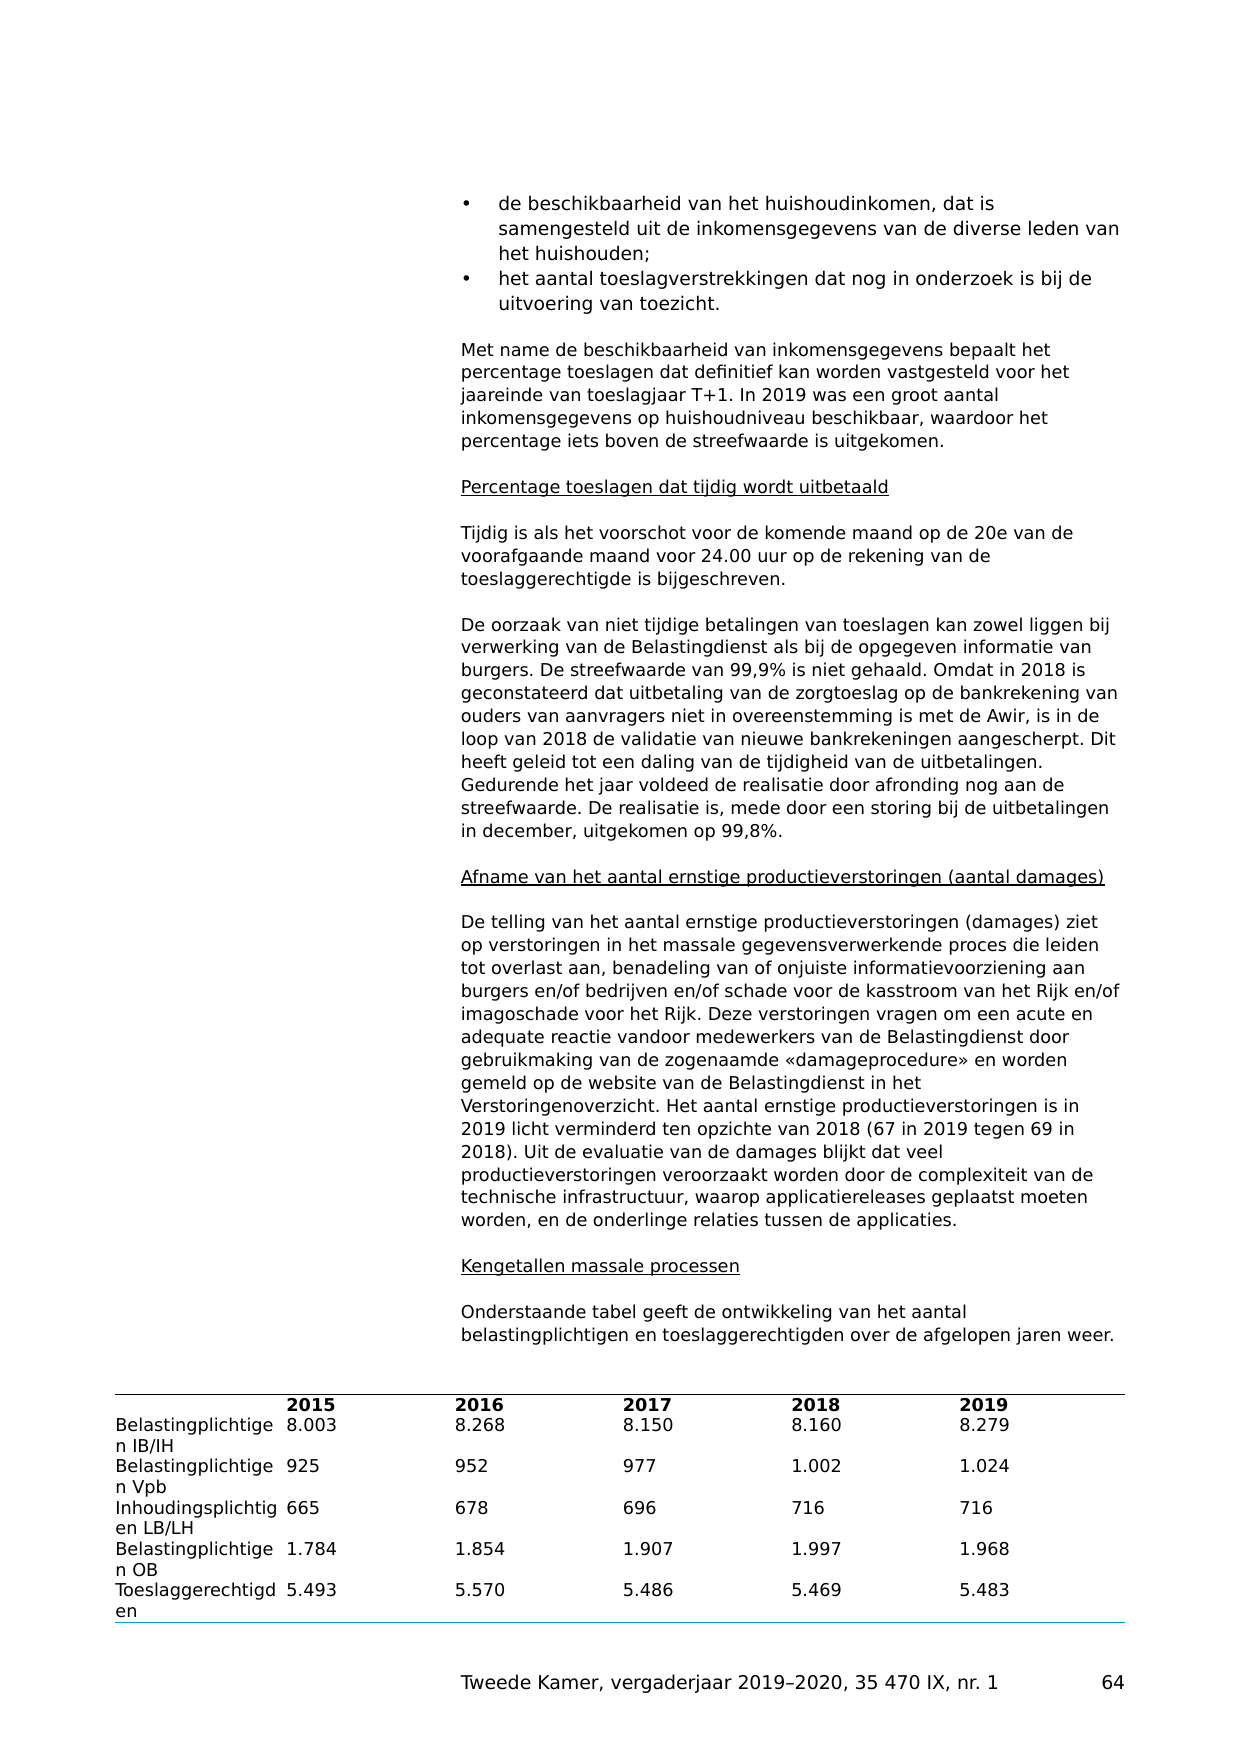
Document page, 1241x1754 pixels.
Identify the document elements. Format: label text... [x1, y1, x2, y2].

table_header Tabel 14 Volumeontwikkeling belastingplichtigen en toeslaggerechtigden (aantallen x 1.000) [115, 1369, 1125, 1394]
table_cell 2018 [788, 1395, 956, 1415]
table_cell Belastingplichtigen IB/IH [115, 1415, 283, 1456]
table_cell 5.570 [452, 1580, 620, 1621]
table_cell Belastingplichtigen Vpb [115, 1456, 283, 1498]
table_cell 1.997 [788, 1539, 956, 1580]
table_cell 2016 [452, 1395, 620, 1415]
table_cell Belastingplichtigen OB [115, 1539, 283, 1580]
table_cell 1.854 [452, 1539, 620, 1580]
table_cell 8.268 [452, 1415, 620, 1456]
text Afname van het aantal ernstige productieverstoringen (aantal damages) [461, 865, 1125, 888]
text Met name de beschikbaarheid van inkomensgegevens bepaalt het percentage toeslagen dat definitief kan worden vastgesteld voor het jaareinde van toeslagjaar T+1. In 2019 was een groot aantal inkomensgegevens op huishoudniveau beschikbaar, waardoor het percentage iets boven de streefwaarde is uitgekomen. [461, 338, 1125, 452]
text De telling van het aantal ernstige productieverstoringen (damages) ziet op verstoringen in het massale gegevensverwerkende proces die leiden tot overlast aan, benadeling van of onjuiste informatievoorziening aan burgers en/of bedrijven en/of schade voor de kasstroom van het Rijk en/of imagoschade voor het Rijk. Deze verstoringen vragen om een acute en adequate reactie vandoor medewerkers van de Belastingdienst door gebruikmaking van de zogenaamde «damageprocedure» en worden gemeld op de website van de Belastingdienst in het Verstoringenoverzicht. Het aantal ernstige productieverstoringen is in 2019 licht verminderd ten opzichte van 2018 (67 in 2019 tegen 69 in 2018). Uit de evaluatie van de damages blijkt dat veel productieverstoringen veroorzaakt worden door de complexiteit van de technische infrastructuur, waarop applicatiereleases geplaatst moeten worden, en de onderlinge relaties tussen de applicaties. [461, 911, 1125, 1231]
table_cell 952 [452, 1456, 620, 1498]
table_cell 678 [452, 1498, 620, 1539]
table_cell 5.469 [788, 1580, 956, 1621]
table_cell 925 [283, 1456, 452, 1498]
table_cell 977 [620, 1456, 788, 1498]
table_cell 8.160 [788, 1415, 956, 1456]
table_cell [115, 1395, 283, 1415]
table_cell 8.279 [956, 1415, 1125, 1456]
table_cell 5.486 [620, 1580, 788, 1621]
table_cell 696 [620, 1498, 788, 1539]
table_cell 8.150 [620, 1415, 788, 1456]
table_cell 5.493 [283, 1580, 452, 1621]
table_cell Toeslaggerechtigden [115, 1580, 283, 1621]
table_cell 665 [283, 1498, 452, 1539]
table_cell 5.483 [956, 1580, 1125, 1621]
table_cell 1.024 [956, 1456, 1125, 1498]
text Kengetallen massale processen [461, 1254, 1125, 1277]
text Tijdig is als het voorschot voor de komende maand op de 20e van de voorafgaande maand voor 24.00 uur op de rekening van de toeslaggerechtigde is bijgeschreven. [461, 521, 1125, 590]
table_cell 2019 [956, 1395, 1125, 1415]
list de beschikbaarheid van het huishoudinkomen, dat is samengesteld uit de inkomensgegevens van de diverse leden van het huishouden; [461, 191, 1125, 266]
text De oorzaak van niet tijdige betalingen van toeslagen kan zowel liggen bij verwerking van de Belastingdienst als bij de opgegeven informatie van burgers. De streefwaarde van 99,9% is niet gehaald. Omdat in 2018 is geconstateerd dat uitbetaling van de zorgtoeslag op de bankrekening van ouders van aanvragers niet in overeenstemming is met de Awir, is in de loop van 2018 de validatie van nieuwe bankrekeningen aangescherpt. Dit heeft geleid tot een daling van de tijdigheid van de uitbetalingen. Gedurende het jaar voldeed de realisatie door afronding nog aan de streefwaarde. De realisatie is, mede door een storing bij de uitbetalingen in december, uitgekomen op 99,8%. [461, 613, 1125, 842]
text Onderstaande tabel geeft de ontwikkeling van het aantal belastingplichtigen en toeslaggerechtigden over de afgelopen jaren weer. [461, 1300, 1125, 1346]
table_cell 716 [788, 1498, 956, 1539]
table_cell 8.003 [283, 1415, 452, 1456]
table_cell 2017 [620, 1395, 788, 1415]
list het aantal toeslagverstrekkingen dat nog in onderzoek is bij de uitvoering van toezicht. [461, 266, 1125, 316]
table_cell Inhoudingsplichtigen LB/LH [115, 1498, 283, 1539]
text Percentage toeslagen dat tijdig wordt uitbetaald [461, 475, 1125, 498]
table_cell 2015 [283, 1395, 452, 1415]
table_cell 716 [956, 1498, 1125, 1539]
table_cell 1.002 [788, 1456, 956, 1498]
table_cell 1.907 [620, 1539, 788, 1580]
table_cell 1.968 [956, 1539, 1125, 1580]
table_cell 1.784 [283, 1539, 452, 1580]
